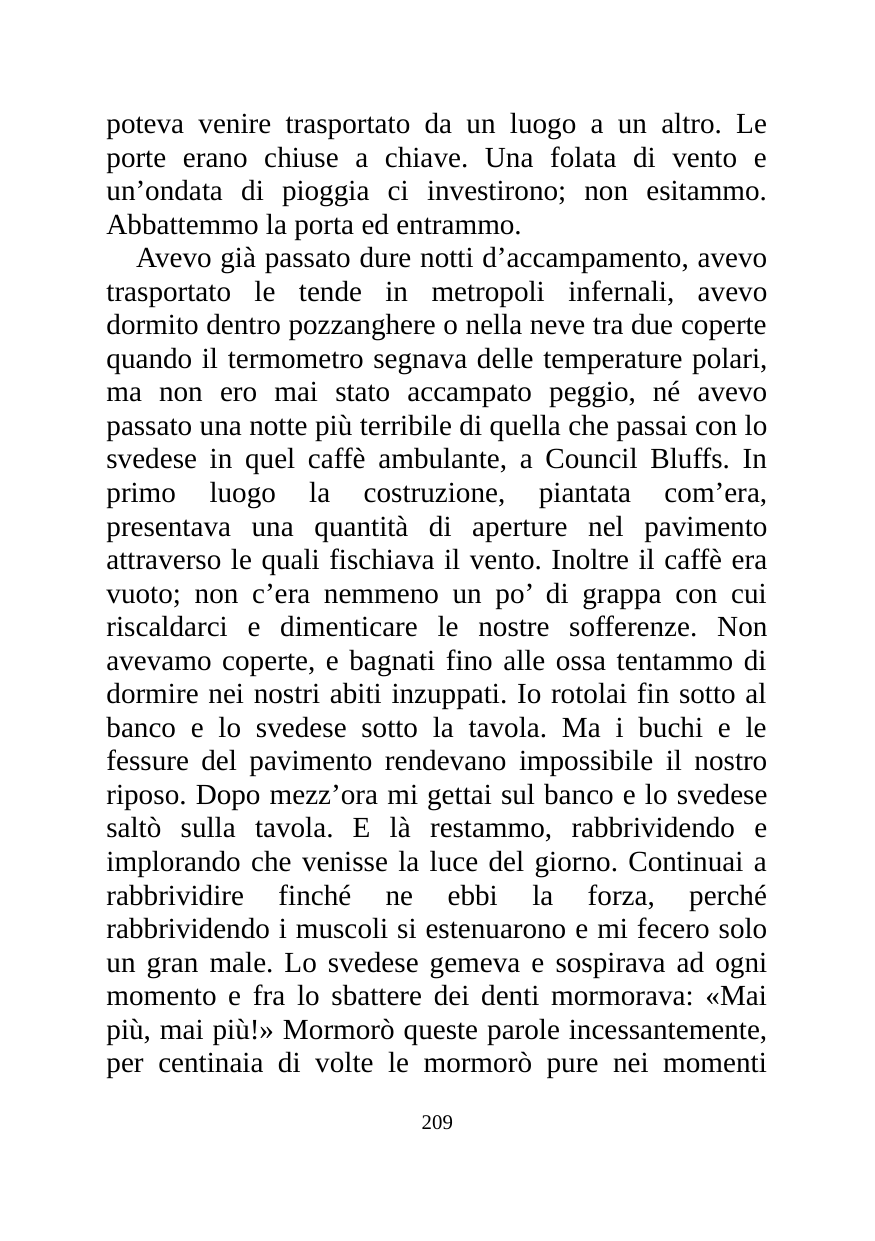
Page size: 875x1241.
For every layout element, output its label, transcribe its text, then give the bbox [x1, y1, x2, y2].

text poteva venire trasportato da un luogo a un altro. Le porte erano chiuse a chiave. Una folata di vento e un’ondata di pioggia ci investirono; non esitammo. Abbattemmo la porta ed entrammo. [106, 106, 768, 240]
text Avevo già passato dure notti d’accampamento, avevo trasportato le tende in metropoli infernali, avevo dormito dentro pozzanghere o nella neve tra due coperte quando il termometro segnava delle temperature polari, ma non ero mai stato accampato peggio, né avevo passato una notte più terribile di quella che passai con lo svedese in quel caffè ambulante, a Council Bluffs. In primo luogo la costruzione, piantata com’era, presentava una quantità di aperture nel pavimento attraverso le quali fischiava il vento. Inoltre il caffè era vuoto; non c’era nemmeno un po’ di grappa con cui riscaldarci e dimenticare le nostre sofferenze. Non avevamo coperte, e bagnati fino alle ossa tentammo di dormire nei nostri abiti inzuppati. Io rotolai fin sotto al banco e lo svedese sotto la tavola. Ma i buchi e le fessure del pavimento rendevano impossibile il nostro riposo. Dopo mezz’ora mi gettai sul banco e lo svedese saltò sulla tavola. E là restammo, rabbrividendo e implorando che venisse la luce del giorno. Continuai a rabbrividire finché ne ebbi la forza, perché rabbrividendo i muscoli si estenuarono e mi fecero solo un gran male. Lo svedese gemeva e sospirava ad ogni momento e fra lo sbattere dei denti mormorava: «Mai più, mai più!» Mormorò queste parole incessantemente, per centinaia di volte le mormorò pure nei momenti [106, 240, 768, 1079]
